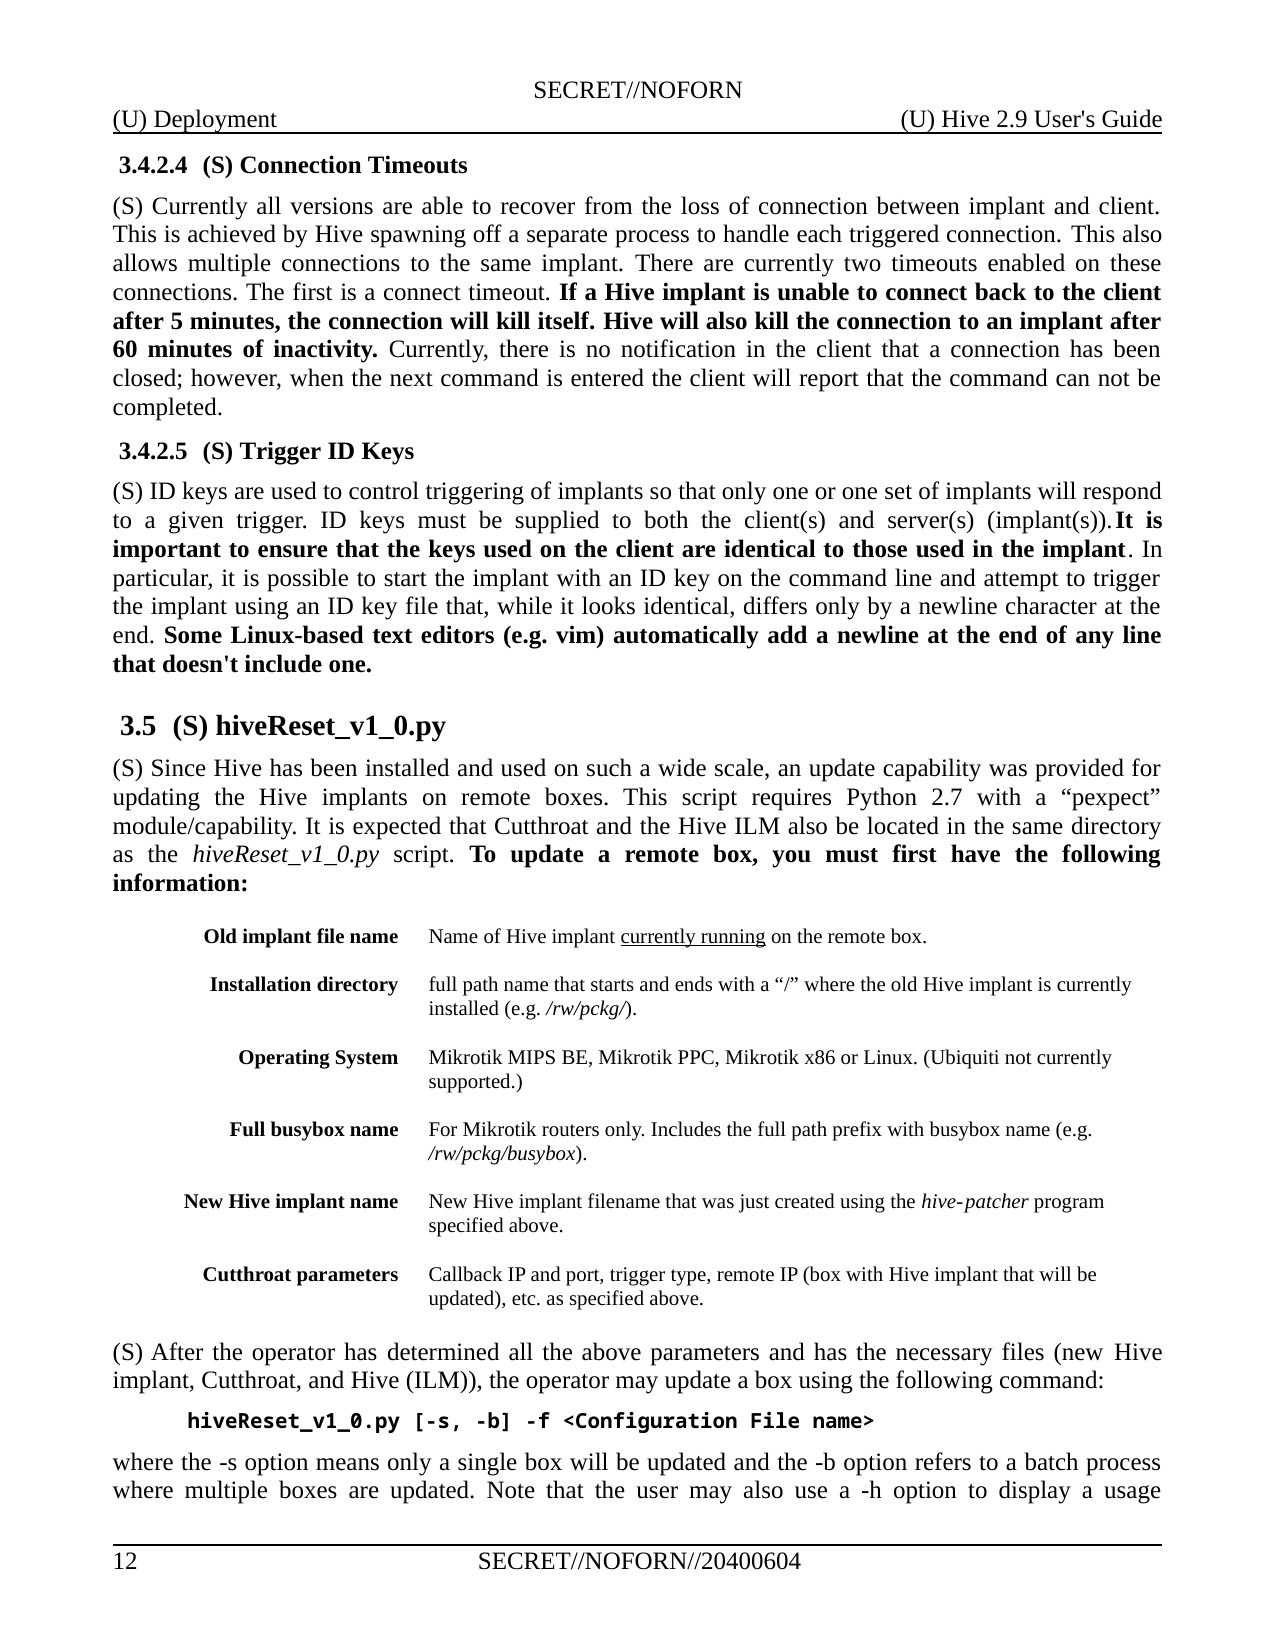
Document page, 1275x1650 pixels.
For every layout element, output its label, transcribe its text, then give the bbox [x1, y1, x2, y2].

table_cell Callback IP and port, trigger type, remote IP (box with Hive implant that will be updated), etc. as specified above. [413, 1249, 1162, 1322]
text (S) Since Hive has been installed and used on such a wide scale, an update capability was provided for updating the Hive implants on remote boxes. This script requires Python 2.7 with a “pexpect” module/capability. It is expected that Cutthroat and the Hive ILM also be located in the same directory as the hiveReset_v1_0.py script. To update a remote box, you must first have the following information: [112, 753, 1162, 897]
table_cell Mikrotik MIPS BE, Mikrotik PPC, Mikrotik x86 or Linux. (Ubiquiti not currently supported.) [413, 1033, 1162, 1105]
text (S) After the operator has determined all the above parameters and has the necessary files (new Hive implant, Cutthroat, and Hive (ILM)), the operator may update a box using the following command: [112, 1337, 1162, 1394]
table_cell New Hive implant filename that was just created using the hive‑patcher program specified above. [413, 1177, 1162, 1249]
table_cell full path name that starts and ends with a “/” where the old Hive implant is currently installed (e.g. /rw/pckg/). [413, 960, 1162, 1032]
table_cell For Mikrotik routers only. Includes the full path prefix with busybox name (e.g. /rw/pckg/busybox). [413, 1105, 1162, 1177]
text hiveReset_v1_0.py [-s, -b] -f <Configuration File name> [142, 1406, 1132, 1434]
subtitle (S) hiveReset_v1_0.py [112, 708, 1162, 741]
table_cell Installation directory [113, 960, 413, 1032]
subtitle (S) Trigger ID Keys [112, 436, 1162, 464]
table_header Name of Hive implant currently running on the remote box. [413, 912, 1162, 960]
table_cell Operating System [113, 1033, 413, 1105]
table_cell Full busybox name [113, 1105, 413, 1177]
table_header Old implant file name [113, 912, 413, 960]
text (S) Currently all versions are able to recover from the loss of connection between implant and client. This is achieved by Hive spawning off a separate process to handle each triggered connection. This also allows multiple connections to the same implant. There are currently two timeouts enabled on these connections. The first is a connect timeout. If a Hive implant is unable to connect back to the client after 5 minutes, the connection will kill itself. Hive will also kill the connection to an implant after 60 minutes of inactivity. Currently, there is no notification in the client that a connection has been closed; however, when the next command is entered the client will report that the command can not be completed. [112, 191, 1162, 421]
subtitle (S) Connection Timeouts [112, 150, 1162, 179]
text where the -s option means only a single box will be updated and the -b option refers to a batch process where multiple boxes are updated. Note that the user may also use a -h option to display a usage [112, 1447, 1162, 1504]
text (S) ID keys are used to control triggering of implants so that only one or one set of implants will respond to a given trigger. ID keys must be supplied to both the client(s) and server(s) (implant(s)).It is important to ensure that the keys used on the client are identical to those used in the implant. In particular, it is possible to start the implant with an ID key on the command line and attempt to trigger the implant using an ID key file that, while it looks identical, differs only by a newline character at the end. Some Linux-based text editors (e.g. vim) automatically add a newline at the end of any line that doesn't include one. [112, 476, 1162, 678]
table_cell New Hive implant name [113, 1177, 413, 1249]
table_cell Cutthroat parameters [113, 1249, 413, 1322]
